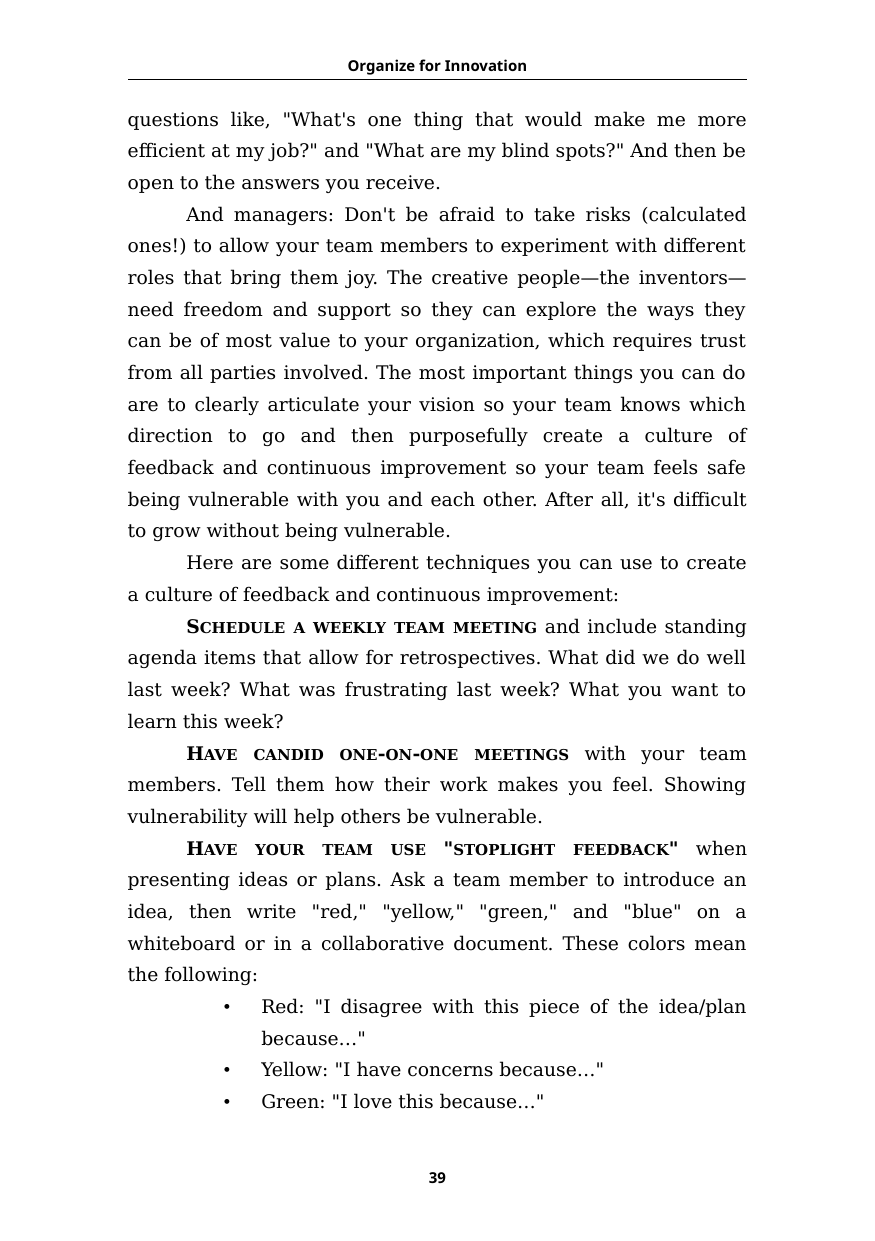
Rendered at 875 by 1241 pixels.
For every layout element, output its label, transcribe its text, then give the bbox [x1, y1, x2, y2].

text And managers: Don't be afraid to take risks (calculated ones!) to allow your team members to experiment with different roles that bring them joy. The creative people—the inventors—need freedom and support so they can explore the ways they can be of most value to your organization, which requires trust from all parties involved. The most important things you can do are to clearly articulate your vision so your team knows which direction to go and then purposefully create a culture of feedback and continuous improvement so your team feels safe being vulnerable with you and each other. After all, it's difficult to grow without being vulnerable. [127, 204, 747, 542]
list Yellow: "I have concerns because…" [223, 1059, 747, 1081]
text Here are some different techniques you can use to create a culture of feedback and continuous improvement: [127, 552, 747, 606]
list Green: "I love this because…" [223, 1091, 747, 1113]
text Have candid one-on-one meetings with your team members. Tell them how their work makes you feel. Showing vulnerability will help others be vulnerable. [127, 742, 747, 828]
text questions like, "What's one thing that would make me more efficient at my job?" and "What are my blind spots?" And then be open to the answers you receive. [127, 109, 747, 194]
text Have your team use "stoplight feedback" when presenting ideas or plans. Ask a team member to introduce an idea, then write "red," "yellow," "green," and "blue" on a whiteboard or in a collaborative document. These colors mean the following: [127, 837, 747, 986]
list Red: "I disagree with this piece of the idea/plan because…" [223, 996, 747, 1049]
text Schedule a weekly team meeting and include standing agenda items that allow for retrospectives. What did we do well last week? What was frustrating last week? What you want to learn this week? [127, 615, 747, 732]
